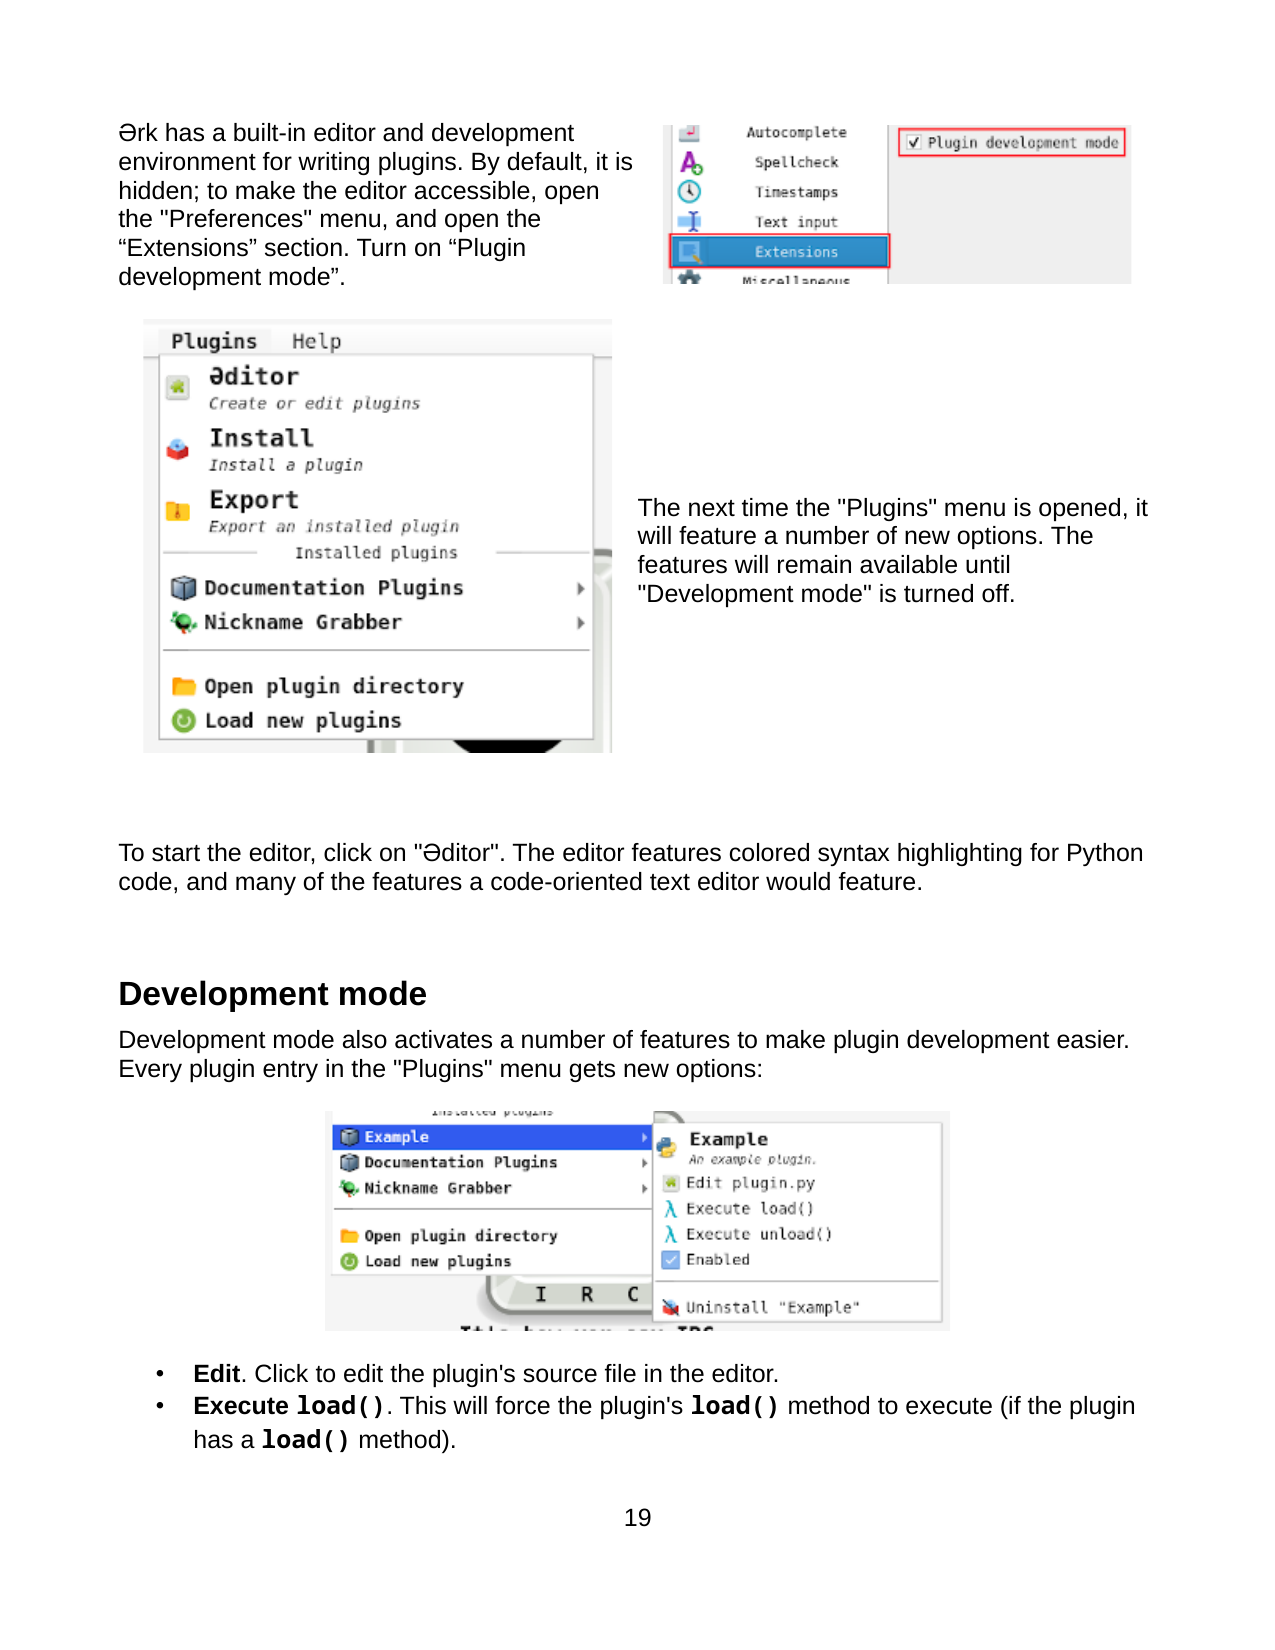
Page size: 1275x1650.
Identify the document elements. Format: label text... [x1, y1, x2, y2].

table_header [118, 319, 637, 781]
picture [325, 1111, 951, 1331]
picture [143, 319, 613, 753]
subtitle Development mode [118, 974, 1157, 1013]
picture [662, 125, 1132, 284]
table_header The next time the "Plugins" menu is opened, it will feature a number of new options. The features will remain available until "Development mode" is turned off. [638, 319, 1157, 781]
table_header [638, 118, 1157, 291]
text To start the editor, click on "Əditor". The editor features colored syntax highlighting for Python code, and many of the features a code-oriented text editor would feature. [118, 838, 1157, 896]
table_header Ərk has a built-in editor and development environment for writing plugins. By default, it is hidden; to make the editor accessible, open the "Preferences" menu, and open the “Extensions” section. Turn on “Plugin development mode”. [118, 118, 637, 291]
list Edit. Click to edit the plugin's source file in the editor. [156, 1359, 1157, 1388]
list Execute load(). This will force the plugin's load() method to execute (if the plugin has a load() method). [156, 1388, 1157, 1456]
text Development mode also activates a number of features to make plugin development easier. Every plugin entry in the "Plugins" menu gets new options: [118, 1025, 1157, 1083]
